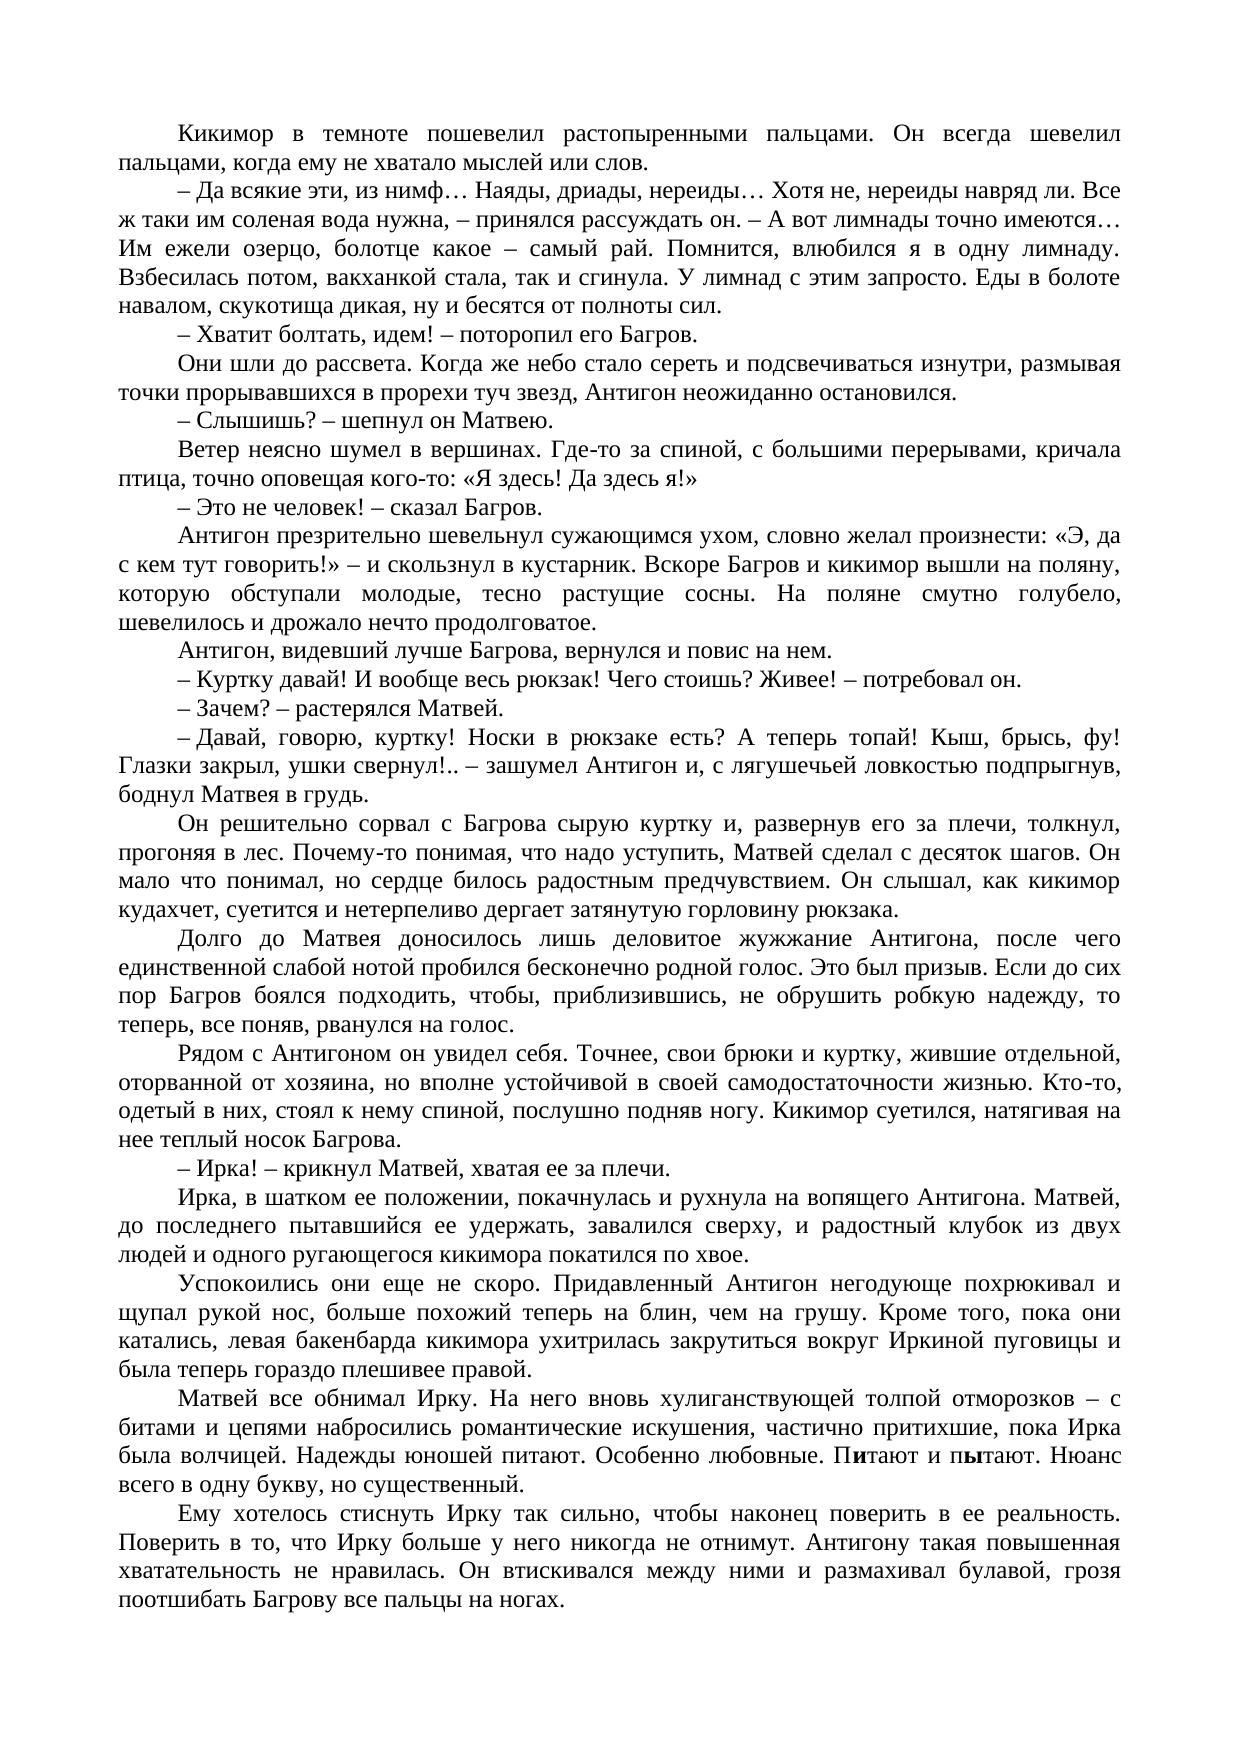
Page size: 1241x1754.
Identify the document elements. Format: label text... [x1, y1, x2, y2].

text Ирка, в шатком ее положении, покачнулась и рухнула на вопящего Антигона. Матвей, до последнего пытавшийся ее удержать, завалился сверху, и радостный клубок из двух людей и одного ругающегося кикимора покатился по хвое. [118, 1182, 1122, 1268]
text Кикимор в темноте пошевелил растопыренными пальцами. Он всегда шевелил пальцами, когда ему не хватало мыслей или слов. [118, 118, 1122, 176]
text Антигон презрительно шевельнул сужающимся ухом, словно желал произнести: «Э, да с кем тут говорить!» – и скользнул в кустарник. Вскоре Багров и кикимор вышли на поляну, которую обступали молодые, тесно растущие сосны. На поляне смутно голубело, шевелилось и дрожало нечто продолговатое. [118, 521, 1122, 636]
text – Да всякие эти, из нимф… Наяды, дриады, нереиды… Хотя не, нереиды навряд ли. Все ж таки им соленая вода нужна, – принялся рассуждать он. – А вот лимнады точно имеются… Им ежели озерцо, болотце какое – самый рай. Помнится, влюбился я в одну лимнаду. Взбесилась потом, вакханкой стала, так и сгинула. У лимнад с этим запросто. Еды в болоте навалом, скукотища дикая, ну и бесятся от полноты сил. [118, 176, 1122, 319]
text – Зачем? – растерялся Матвей. [118, 693, 1122, 722]
text Рядом с Антигоном он увидел себя. Точнее, свои брюки и куртку, жившие отдельной, оторванной от хозяина, но вполне устойчивой в своей самодостаточности жизнью. Кто‑то, одетый в них, стоял к нему спиной, послушно подняв ногу. Кикимор суетился, натягивая на нее теплый носок Багрова. [118, 1038, 1122, 1153]
text – Давай, говорю, куртку! Носки в рюкзаке есть? А теперь топай! Кыш, брысь, фу! Глазки закрыл, ушки свернул!.. – зашумел Антигон и, с лягушечьей ловкостью подпрыгнув, боднул Матвея в грудь. [118, 722, 1122, 808]
text – Это не человек! – сказал Багров. [118, 492, 1122, 521]
text Ему хотелось стиснуть Ирку так сильно, чтобы наконец поверить в ее реальность. Поверить в то, что Ирку больше у него никогда не отнимут. Антигону такая повышенная хватательность не нравилась. Он втискивался между ними и размахивал булавой, грозя поотшибать Багрову все пальцы на ногах. [118, 1498, 1122, 1613]
text Успокоились они еще не скоро. Придавленный Антигон негодующе похрюкивал и щупал рукой нос, больше похожий теперь на блин, чем на грушу. Кроме того, пока они катались, левая бакенбарда кикимора ухитрилась закрутиться вокруг Иркиной пуговицы и была теперь гораздо плешивее правой. [118, 1268, 1122, 1383]
text – Хватит болтать, идем! – поторопил его Багров. [118, 319, 1122, 348]
text – Слышишь? – шепнул он Матвею. [118, 406, 1122, 434]
text Антигон, видевший лучше Багрова, вернулся и повис на нем. [118, 636, 1122, 664]
text Матвей все обнимал Ирку. На него вновь хулиганствующей толпой отморозков – с битами и цепями набросились романтические искушения, частично притихшие, пока Ирка была волчицей. Надежды юношей питают. Особенно любовные. Питают и пытают. Нюанс всего в одну букву, но существенный. [118, 1383, 1122, 1498]
text Он решительно сорвал с Багрова сырую куртку и, развернув его за плечи, толкнул, прогоняя в лес. Почему‑то понимая, что надо уступить, Матвей сделал с десяток шагов. Он мало что понимал, но сердце билось радостным предчувствием. Он слышал, как кикимор кудахчет, суетится и нетерпеливо дергает затянутую горловину рюкзака. [118, 808, 1122, 923]
text – Куртку давай! И вообще весь рюкзак! Чего стоишь? Живее! – потребовал он. [118, 664, 1122, 693]
text Долго до Матвея доносилось лишь деловитое жужжание Антигона, после чего единственной слабой нотой пробился бесконечно родной голос. Это был призыв. Если до сих пор Багров боялся подходить, чтобы, приблизившись, не обрушить робкую надежду, то теперь, все поняв, рванулся на голос. [118, 923, 1122, 1038]
text – Ирка! – крикнул Матвей, хватая ее за плечи. [118, 1153, 1122, 1182]
text Ветер неясно шумел в вершинах. Где‑то за спиной, с большими перерывами, кричала птица, точно оповещая кого‑то: «Я здесь! Да здесь я!» [118, 434, 1122, 492]
text Они шли до рассвета. Когда же небо стало сереть и подсвечиваться изнутри, размывая точки прорывавшихся в прорехи туч звезд, Антигон неожиданно остановился. [118, 348, 1122, 406]
